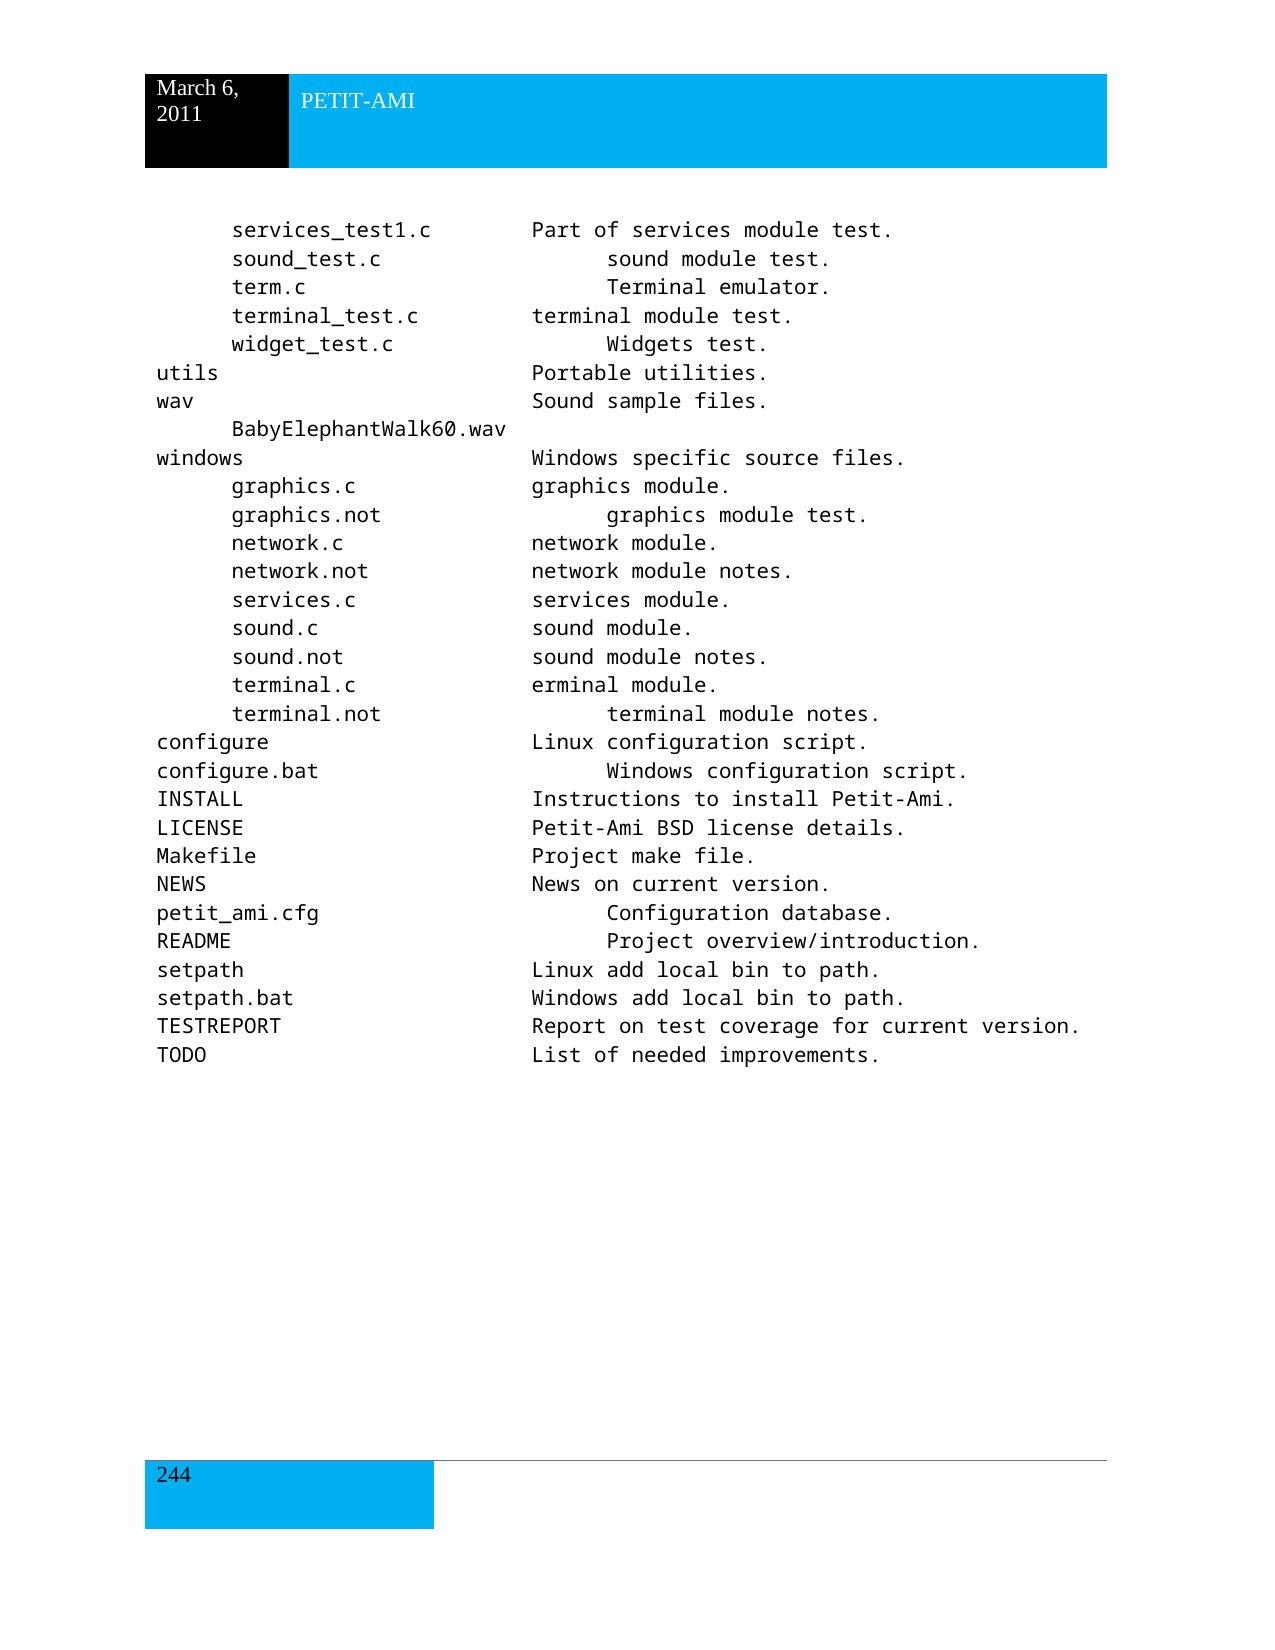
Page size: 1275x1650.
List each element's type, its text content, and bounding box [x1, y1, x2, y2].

text network.c network module. [156, 528, 1118, 557]
text TODO List of needed improvements. [156, 1040, 1118, 1068]
text windows Windows specific source files. [156, 443, 1118, 471]
text wav Sound sample files. [156, 386, 1118, 414]
text graphics.c graphics module. [156, 471, 1118, 500]
text widget_test.c Widgets test. [156, 329, 1118, 358]
text graphics.not graphics module test. [156, 500, 1118, 528]
text NEWS News on current version. [156, 869, 1118, 898]
text services_test1.c Part of services module test. [156, 215, 1118, 244]
text terminal_test.c terminal module test. [156, 301, 1118, 329]
text terminal.not terminal module notes. [156, 699, 1118, 727]
text network.not network module notes. [156, 557, 1118, 585]
text terminal.c erminal module. [156, 670, 1118, 699]
text setpath Linux add local bin to path. [156, 955, 1118, 983]
text INSTALL Instructions to install Petit-Ami. [156, 784, 1118, 813]
text TESTREPORT Report on test coverage for current version. [156, 1012, 1118, 1040]
text sound.c sound module. [156, 613, 1118, 642]
text LICENSE Petit-Ami BSD license details. [156, 813, 1118, 841]
text utils Portable utilities. [156, 358, 1118, 386]
text Makefile Project make file. [156, 841, 1118, 869]
text term.c Terminal emulator. [156, 272, 1118, 301]
text configure Linux configuration script. [156, 727, 1118, 756]
text sound.not sound module notes. [156, 642, 1118, 670]
text services.c services module. [156, 585, 1118, 613]
text setpath.bat Windows add local bin to path. [156, 983, 1118, 1012]
text petit_ami.cfg Configuration database. [156, 898, 1118, 926]
text configure.bat Windows configuration script. [156, 756, 1118, 784]
text README Project overview/introduction. [156, 926, 1118, 955]
text sound_test.c sound module test. [156, 244, 1118, 272]
text BabyElephantWalk60.wav [156, 414, 1118, 443]
